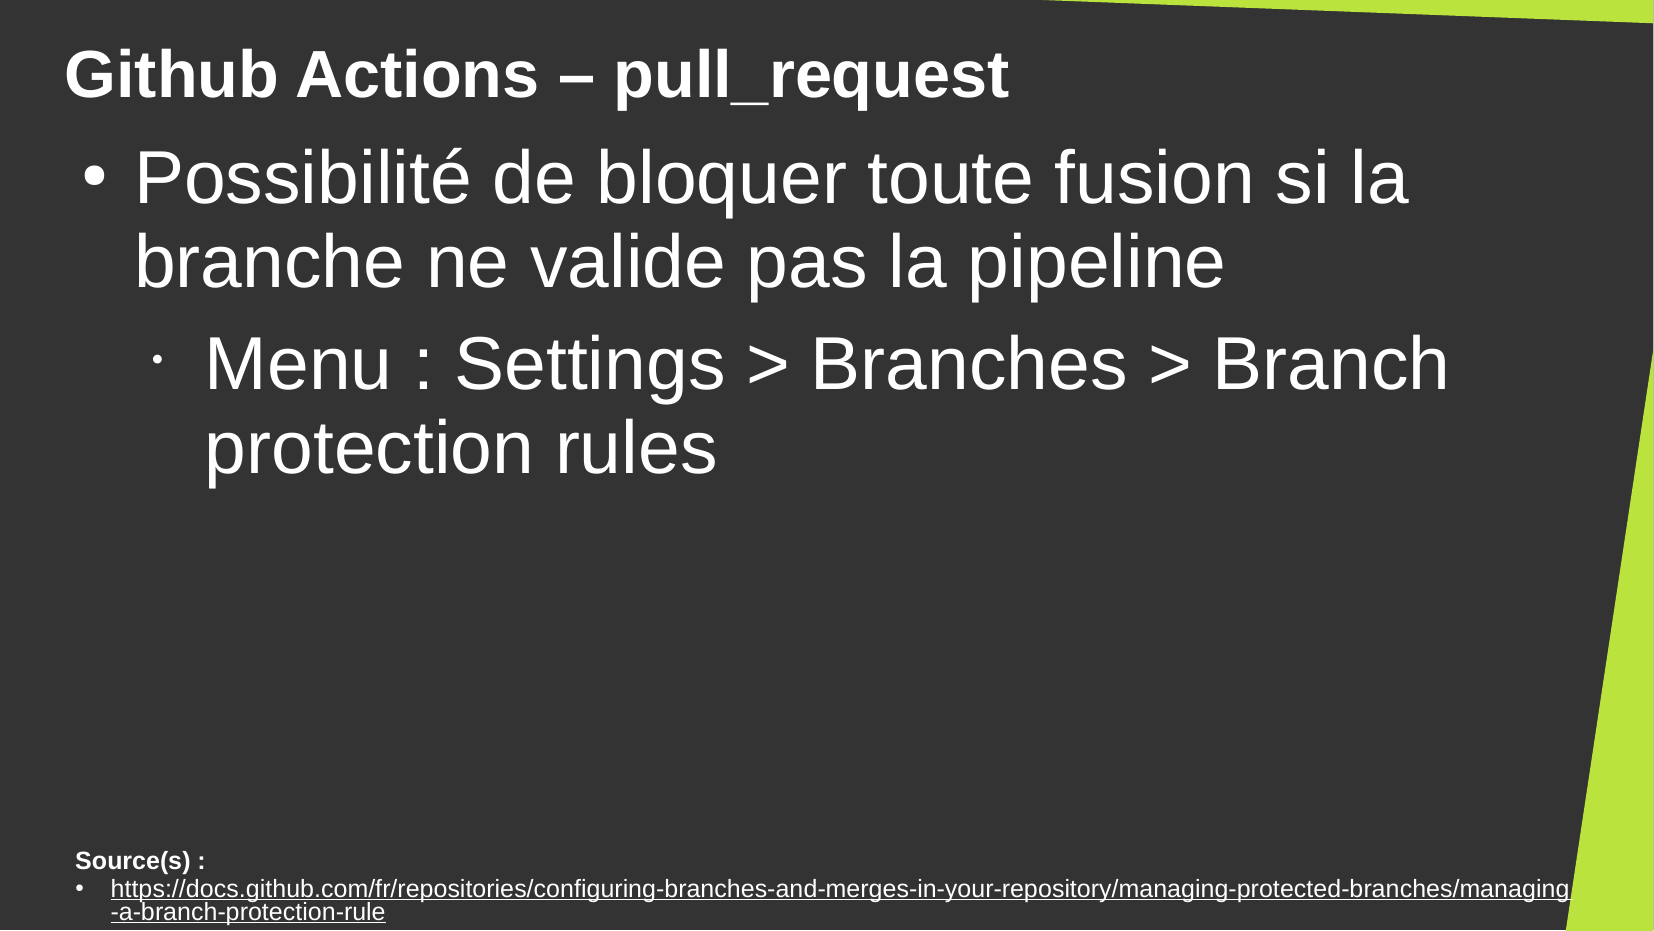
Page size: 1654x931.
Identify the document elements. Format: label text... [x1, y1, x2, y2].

list Possibilité de bloquer toute fusion si la branche ne valide pas la pipeline Menu : Settings > Branches > Branch protection rules [63, 135, 1542, 662]
title Github Actions – pull_request [64, 37, 1577, 119]
text_box Source(s) : https://docs.github.com/fr/repositories/configuring-branches-and-merges-in-your-repository/managing-protected-branches/managing-a-branch-protection-rule [60, 801, 1595, 911]
text_box [1565, 344, 1654, 931]
text_box [1042, 0, 1654, 24]
